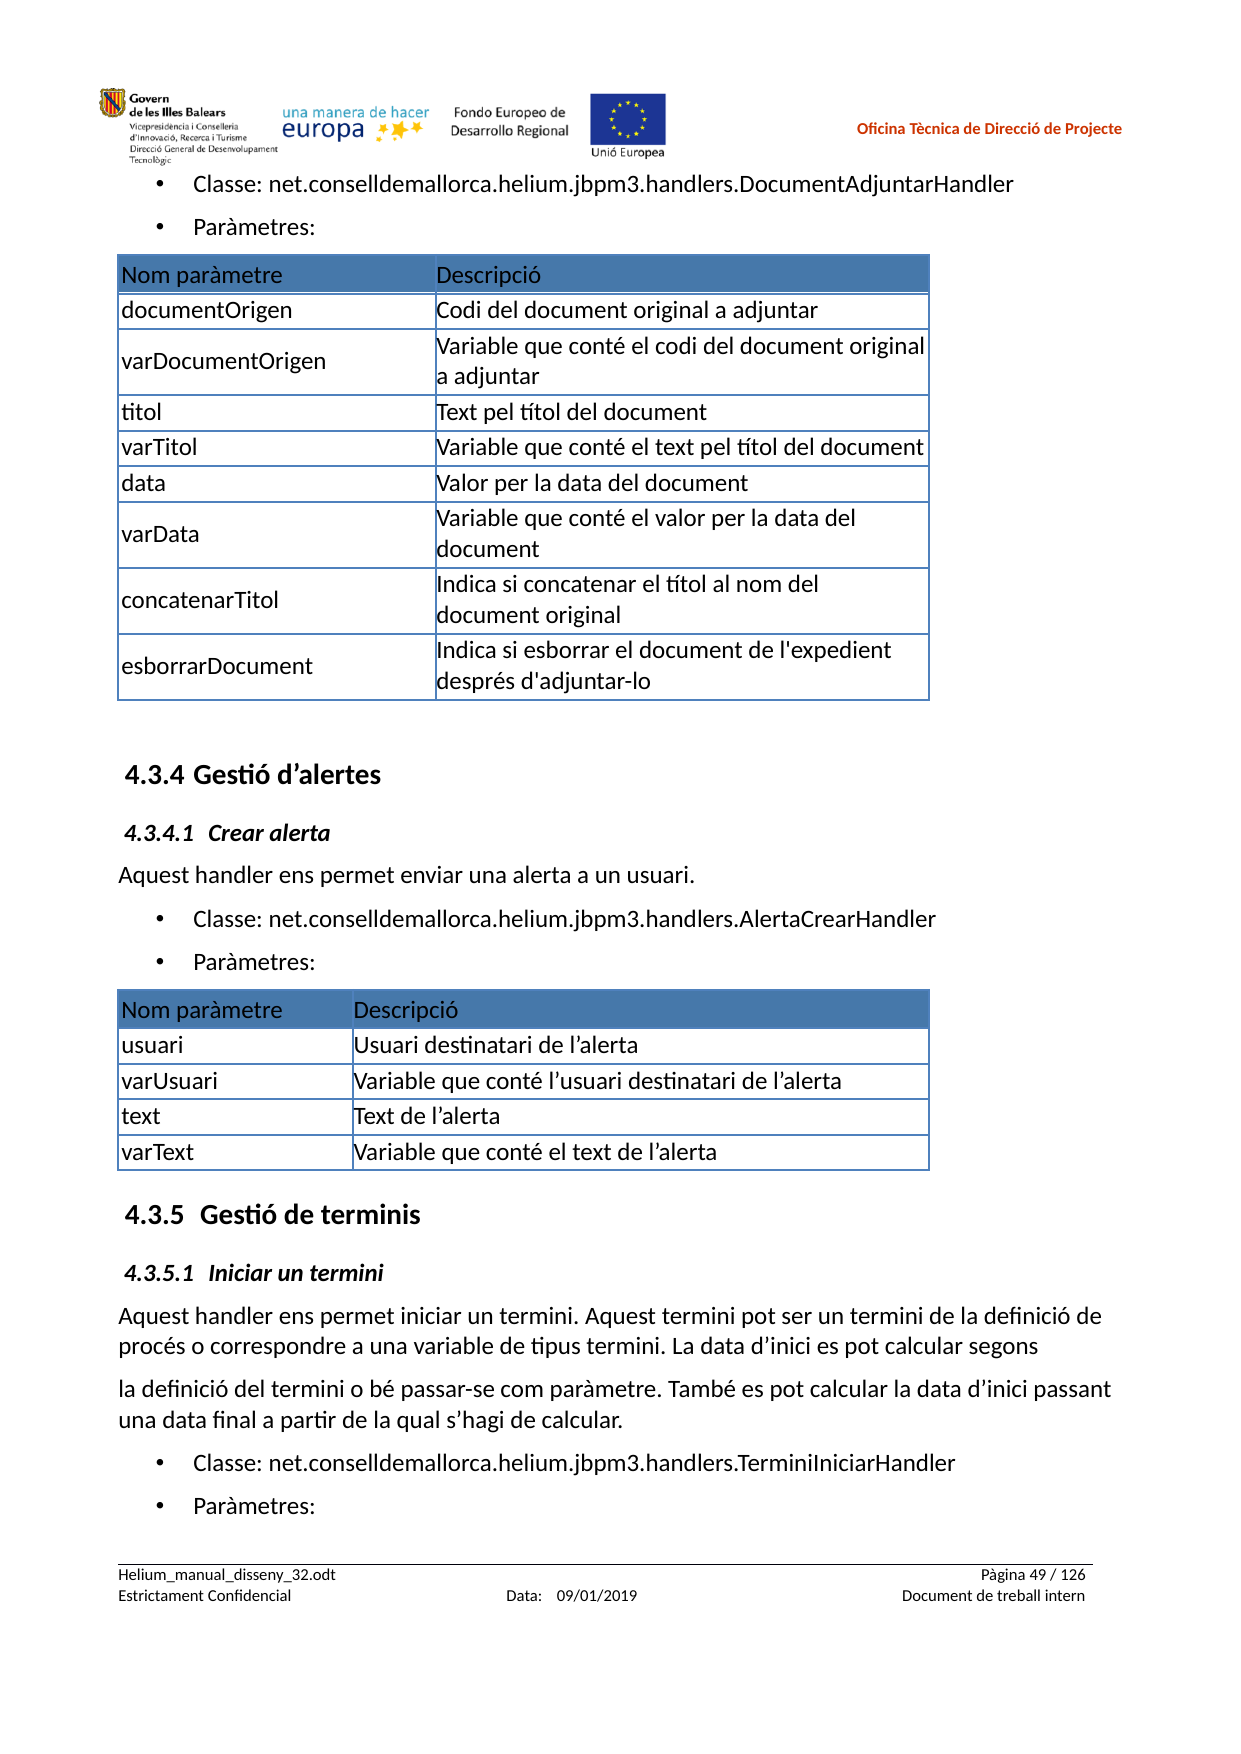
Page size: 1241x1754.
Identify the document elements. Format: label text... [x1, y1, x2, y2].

list Paràmetres: [156, 946, 1122, 976]
list Classe: net.conselldemallorca.helium.jbpm3.handlers.TerminiIniciarHandler [156, 1447, 1122, 1477]
table_cell Indica si esborrar el document de l'expedient després d'adjuntar-lo [437, 635, 928, 699]
subtitle Iniciar un termini [118, 1257, 1122, 1287]
table_cell text [119, 1100, 352, 1134]
table_cell varUsuari [119, 1065, 352, 1098]
table_cell Usuari destinatari de l’alerta [354, 1029, 928, 1063]
table_cell Variable que conté el codi del document original a adjuntar [437, 330, 928, 394]
text Aquest handler ens permet enviar una alerta a un usuari. [118, 860, 1122, 890]
table_cell Variable que conté el text de l’alerta [354, 1136, 928, 1169]
table_cell varData [119, 503, 435, 567]
table_header Descripció [437, 256, 928, 292]
list Paràmetres: [156, 1490, 1122, 1520]
list Classe: net.conselldemallorca.helium.jbpm3.handlers.AlertaCrearHandler [156, 903, 1122, 933]
subtitle Gestió d’alertes [118, 756, 1122, 792]
table_cell Indica si concatenar el títol al nom del document original [437, 569, 928, 633]
text la definició del termini o bé passar-se com paràmetre. També es pot calcular la data d’inici passant una data final a partir de la qual s’hagi de calcular. [118, 1373, 1122, 1434]
text Aquest handler ens permet iniciar un termini. Aquest termini pot ser un termini de la definició de procés o correspondre a una variable de tipus termini. La data d’inici es pot calcular segons [118, 1300, 1122, 1361]
table_cell concatenarTitol [119, 569, 435, 633]
subtitle Crear alerta [118, 817, 1122, 847]
table_header Nom paràmetre [119, 256, 435, 292]
table_cell varTitol [119, 432, 435, 465]
table_cell titol [119, 396, 435, 429]
subtitle Gestió de terminis [118, 1196, 1122, 1232]
table_cell Variable que conté el valor per la data del document [437, 503, 928, 567]
table_cell Variable que conté l’usuari destinatari de l’alerta [354, 1065, 928, 1098]
table_cell varDocumentOrigen [119, 330, 435, 394]
table_cell documentOrigen [119, 295, 435, 328]
table_cell esborrarDocument [119, 635, 435, 699]
table_cell Valor per la data del document [437, 467, 928, 501]
table_cell Text pel títol del document [437, 396, 928, 429]
list Classe: net.conselldemallorca.helium.jbpm3.handlers.DocumentAdjuntarHandler [156, 168, 1122, 198]
table_cell Variable que conté el text pel títol del document [437, 432, 928, 465]
table_cell usuari [119, 1029, 352, 1063]
table_cell Codi del document original a adjuntar [437, 295, 928, 328]
table_cell varText [119, 1136, 352, 1169]
table_header Nom paràmetre [119, 991, 352, 1027]
table_header Descripció [354, 991, 928, 1027]
table_cell Text de l’alerta [354, 1100, 928, 1134]
picture [99, 87, 668, 166]
list Paràmetres: [156, 211, 1122, 241]
table_cell data [119, 467, 435, 501]
